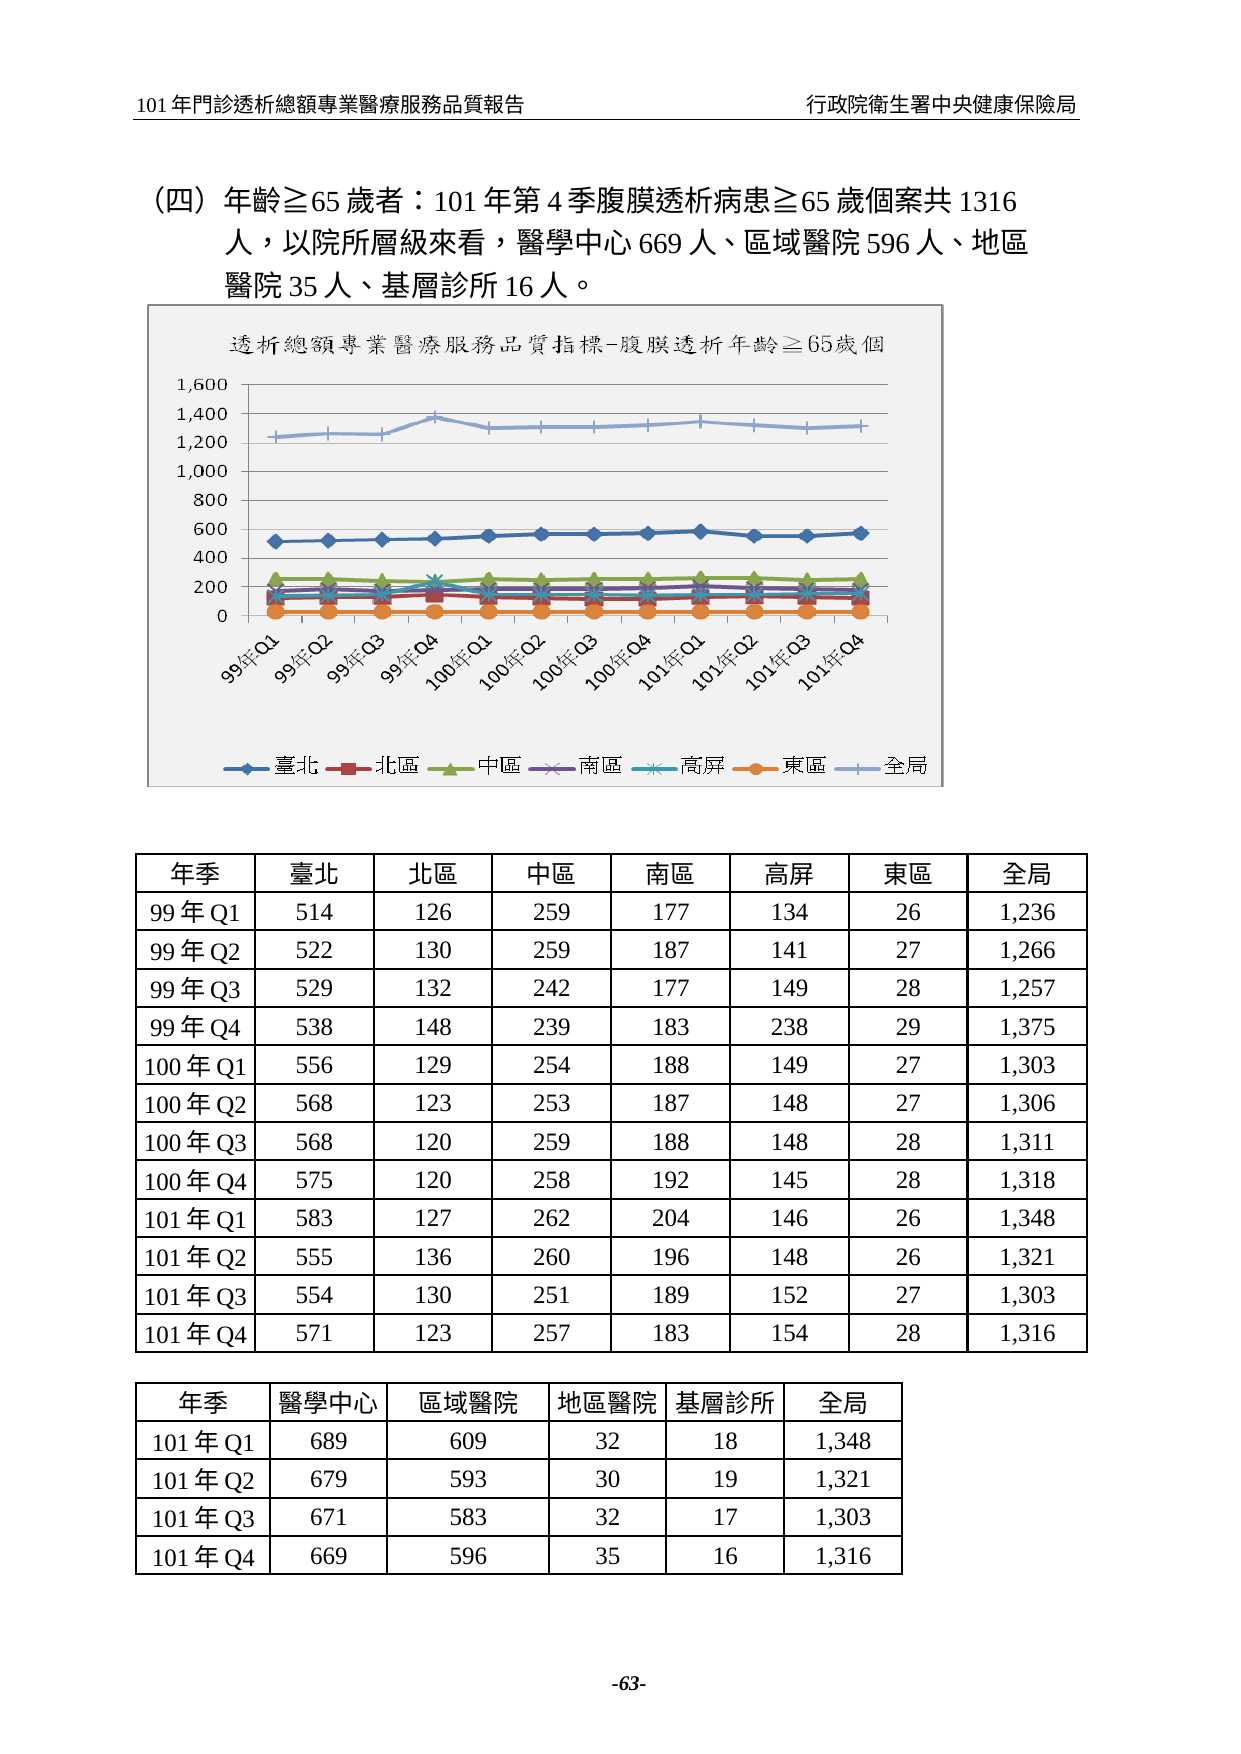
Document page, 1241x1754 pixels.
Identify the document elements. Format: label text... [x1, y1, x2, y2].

table_header [1022, 1382, 1116, 1420]
table_cell 30 [550, 1460, 665, 1497]
table_cell [903, 1458, 1022, 1497]
table_cell 99年Q3 [137, 970, 254, 1006]
table_cell 262 [493, 1200, 610, 1236]
table_cell 538 [256, 1008, 373, 1044]
table_cell 154 [731, 1315, 848, 1351]
table_cell 183 [612, 1008, 729, 1044]
table_cell 26 [850, 1238, 966, 1274]
table_cell 101年Q2 [137, 1238, 254, 1274]
table_cell 134 [731, 893, 848, 929]
table_cell 123 [375, 1315, 491, 1351]
table_cell 1,303 [969, 1276, 1086, 1312]
table_cell [903, 1420, 1022, 1458]
table_cell 101年Q1 [137, 1422, 269, 1458]
table_cell 132 [375, 970, 491, 1006]
table_header 區域醫院 [388, 1384, 548, 1420]
table_cell 100年Q4 [137, 1161, 254, 1197]
table_cell 187 [612, 1085, 729, 1121]
table_cell 239 [493, 1008, 610, 1044]
table_cell 1,321 [969, 1238, 1086, 1274]
table_cell [1030, 304, 1092, 852]
table_cell 258 [493, 1161, 610, 1197]
table_cell 101年Q4 [137, 1315, 254, 1351]
table_cell [1116, 1420, 1120, 1458]
table_cell 148 [731, 1123, 848, 1159]
table_cell [136, 304, 146, 338]
table_cell 679 [271, 1460, 386, 1497]
table_cell 1,316 [785, 1537, 901, 1573]
table_cell 35 [550, 1537, 665, 1573]
table_cell 1,266 [969, 931, 1086, 967]
table_cell 26 [850, 1200, 966, 1236]
table_cell 27 [850, 1046, 966, 1082]
table_header 醫學中心 [271, 1384, 386, 1420]
table_cell 年季 [137, 855, 254, 891]
table_cell 238 [731, 1008, 848, 1044]
table_cell 120 [375, 1161, 491, 1197]
table_cell 18 [667, 1422, 783, 1458]
table_cell 99年Q4 [137, 1008, 254, 1044]
table_cell 28 [850, 1315, 966, 1351]
table_cell 522 [256, 931, 373, 967]
table_cell 257 [493, 1315, 610, 1351]
table_cell 136 [375, 1238, 491, 1274]
table_cell 1,257 [969, 970, 1086, 1006]
table_cell 556 [256, 1046, 373, 1082]
table_cell 1,236 [969, 893, 1086, 929]
table_cell 130 [375, 1276, 491, 1312]
table_header 基層診所 [667, 1384, 783, 1420]
table_cell 145 [731, 1161, 848, 1197]
table_cell 192 [612, 1161, 729, 1197]
table_cell [1022, 1535, 1116, 1573]
table_cell 27 [850, 1085, 966, 1121]
table_cell 127 [375, 1200, 491, 1236]
table_cell 177 [612, 893, 729, 929]
table_cell [1116, 1535, 1120, 1573]
table_cell 1,306 [969, 1085, 1086, 1121]
table_cell 東區 [850, 855, 966, 891]
table_cell 130 [375, 931, 491, 967]
table_cell 129 [375, 1046, 491, 1082]
table_cell 583 [256, 1200, 373, 1236]
table_cell [903, 1535, 1022, 1573]
table_cell 1,375 [969, 1008, 1086, 1044]
table_cell 188 [612, 1123, 729, 1159]
table_cell 146 [731, 1200, 848, 1236]
table_cell 149 [731, 1046, 848, 1082]
table_cell 100年Q3 [137, 1123, 254, 1159]
table_cell [1022, 1420, 1116, 1458]
table_cell [1022, 1497, 1116, 1535]
table_cell 全局 [969, 855, 1086, 891]
table_cell 南區 [612, 855, 729, 891]
table_cell 259 [493, 893, 610, 929]
table_cell 568 [256, 1123, 373, 1159]
table_cell 29 [850, 1008, 966, 1044]
table_cell 596 [388, 1537, 548, 1573]
table_header 全局 [785, 1384, 901, 1420]
table_cell [1022, 1458, 1116, 1497]
table_cell 100年Q1 [137, 1046, 254, 1082]
table_cell 141 [731, 931, 848, 967]
table_cell 臺北 [256, 855, 373, 891]
table_cell 27 [850, 1276, 966, 1312]
table_cell 187 [612, 931, 729, 967]
table_cell 148 [731, 1238, 848, 1274]
table_cell 1,348 [969, 1200, 1086, 1236]
table_cell 254 [493, 1046, 610, 1082]
table_header [903, 1382, 1022, 1420]
table_cell 204 [612, 1200, 729, 1236]
table_cell 1,311 [969, 1123, 1086, 1159]
table_cell 16 [667, 1537, 783, 1573]
table_cell 669 [271, 1537, 386, 1573]
table_cell 583 [388, 1499, 548, 1535]
table_cell 253 [493, 1085, 610, 1121]
table_cell 101年Q2 [137, 1460, 269, 1497]
table_cell 26 [850, 893, 966, 929]
table_cell 148 [731, 1085, 848, 1121]
table_header [136, 338, 146, 372]
table_cell 101年Q4 [137, 1537, 269, 1573]
table_cell [1116, 1497, 1120, 1535]
table_cell 1,303 [785, 1499, 901, 1535]
table_cell 101年Q3 [137, 1276, 254, 1312]
table_cell 101年Q3 [137, 1499, 269, 1535]
table_cell 152 [731, 1276, 848, 1312]
table_header [1030, 178, 1092, 304]
table_cell 259 [493, 1123, 610, 1159]
table_cell 100年Q2 [137, 1085, 254, 1121]
table_cell 32 [550, 1499, 665, 1535]
table_cell 1,303 [969, 1046, 1086, 1082]
table_cell [1116, 1458, 1120, 1497]
table_cell 101年Q1 [137, 1200, 254, 1236]
table_cell 120 [375, 1123, 491, 1159]
table_cell 126 [375, 893, 491, 929]
table_cell 575 [256, 1161, 373, 1197]
table_header 地區醫院 [550, 1384, 665, 1420]
picture [146, 304, 944, 787]
table_cell 北區 [375, 855, 491, 891]
table_cell 529 [256, 970, 373, 1006]
table_cell [136, 304, 1029, 852]
table_cell 260 [493, 1238, 610, 1274]
table_cell 1,318 [969, 1161, 1086, 1197]
table_cell 689 [271, 1422, 386, 1458]
table_cell 568 [256, 1085, 373, 1121]
table_cell 177 [612, 970, 729, 1006]
table_cell 259 [493, 931, 610, 967]
table_cell 242 [493, 970, 610, 1006]
table_cell 555 [256, 1238, 373, 1274]
table_header （四）年齡≧65歲者：101年第4季腹膜透析病患≧65歲個案共1316人，以院所層級來看，醫學中心669人、區域醫院596人、地區醫院35人、基層診所16人。 [136, 178, 1029, 304]
table_cell 1,321 [785, 1460, 901, 1497]
table_cell 123 [375, 1085, 491, 1121]
table_cell 671 [271, 1499, 386, 1535]
table_cell 28 [850, 970, 966, 1006]
table_cell 高屏 [731, 855, 848, 891]
table_cell 196 [612, 1238, 729, 1274]
table_cell 27 [850, 931, 966, 967]
table_header 年季 [137, 1384, 269, 1420]
table_cell 17 [667, 1499, 783, 1535]
table_cell 28 [850, 1123, 966, 1159]
table_cell 99年Q2 [137, 931, 254, 967]
table_cell 571 [256, 1315, 373, 1351]
table_cell 609 [388, 1422, 548, 1458]
table_cell 251 [493, 1276, 610, 1312]
table_cell [903, 1497, 1022, 1535]
table_cell 514 [256, 893, 373, 929]
table_cell 19 [667, 1460, 783, 1497]
table_cell 148 [375, 1008, 491, 1044]
table_cell 1,316 [969, 1315, 1086, 1351]
table_cell 183 [612, 1315, 729, 1351]
table_cell 28 [850, 1161, 966, 1197]
table_cell 149 [731, 970, 848, 1006]
table_cell 593 [388, 1460, 548, 1497]
table_cell 188 [612, 1046, 729, 1082]
table_cell 中區 [493, 855, 610, 891]
table_cell 99年Q1 [137, 893, 254, 929]
table_cell 554 [256, 1276, 373, 1312]
table_header [1116, 1382, 1120, 1420]
table_cell 32 [550, 1422, 665, 1458]
table_cell 1,348 [785, 1422, 901, 1458]
table_cell 189 [612, 1276, 729, 1312]
